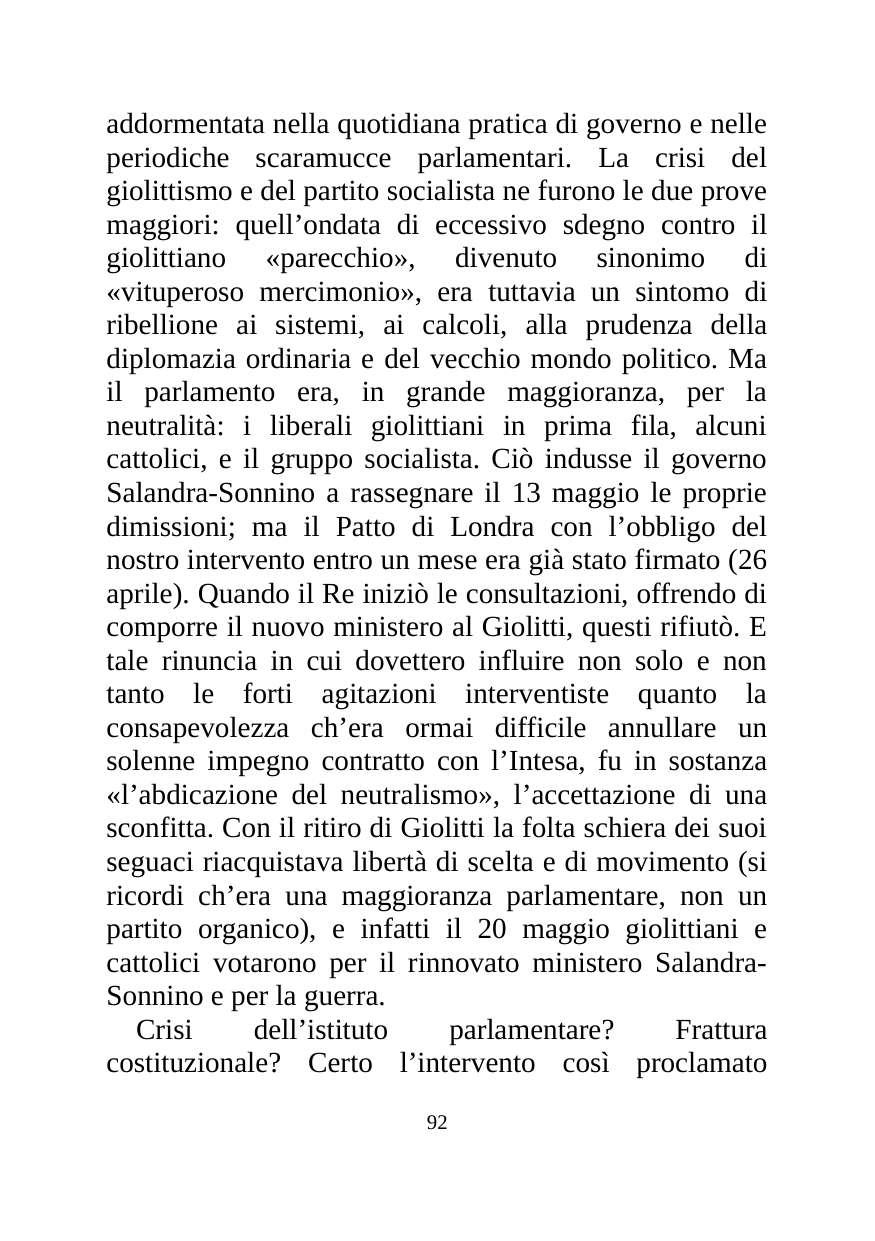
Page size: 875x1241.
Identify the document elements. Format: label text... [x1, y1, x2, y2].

text Crisi dell’istituto parlamentare? Frattura costituzionale? Certo l’intervento così proclamato [106, 1012, 768, 1079]
text addormentata nella quotidiana pratica di governo e nelle periodiche scaramucce parlamentari. La crisi del giolittismo e del partito socialista ne furono le due prove maggiori: quell’ondata di eccessivo sdegno contro il giolittiano «parecchio», divenuto sinonimo di «vituperoso mercimonio», era tuttavia un sintomo di ribellione ai sistemi, ai calcoli, alla prudenza della diplomazia ordinaria e del vecchio mondo politico. Ma il parlamento era, in grande maggioranza, per la neutralità: i liberali giolittiani in prima fila, alcuni cattolici, e il gruppo socialista. Ciò indusse il governo Salandra-Sonnino a rassegnare il 13 maggio le proprie dimissioni; ma il Patto di Londra con l’obbligo del nostro intervento entro un mese era già stato firmato (26 aprile). Quando il Re iniziò le consultazioni, offrendo di comporre il nuovo ministero al Giolitti, questi rifiutò. E tale rinuncia in cui dovettero influire non solo e non tanto le forti agitazioni interventiste quanto la consapevolezza ch’era ormai difficile annullare un solenne impegno contratto con l’Intesa, fu in sostanza «l’abdicazione del neutralismo», l’accettazione di una sconfitta. Con il ritiro di Giolitti la folta schiera dei suoi seguaci riacquistava libertà di scelta e di movimento (si ricordi ch’era una maggioranza parlamentare, non un partito organico), e infatti il 20 maggio giolittiani e cattolici votarono per il rinnovato ministero Salandra-Sonnino e per la guerra. [106, 106, 768, 1012]
